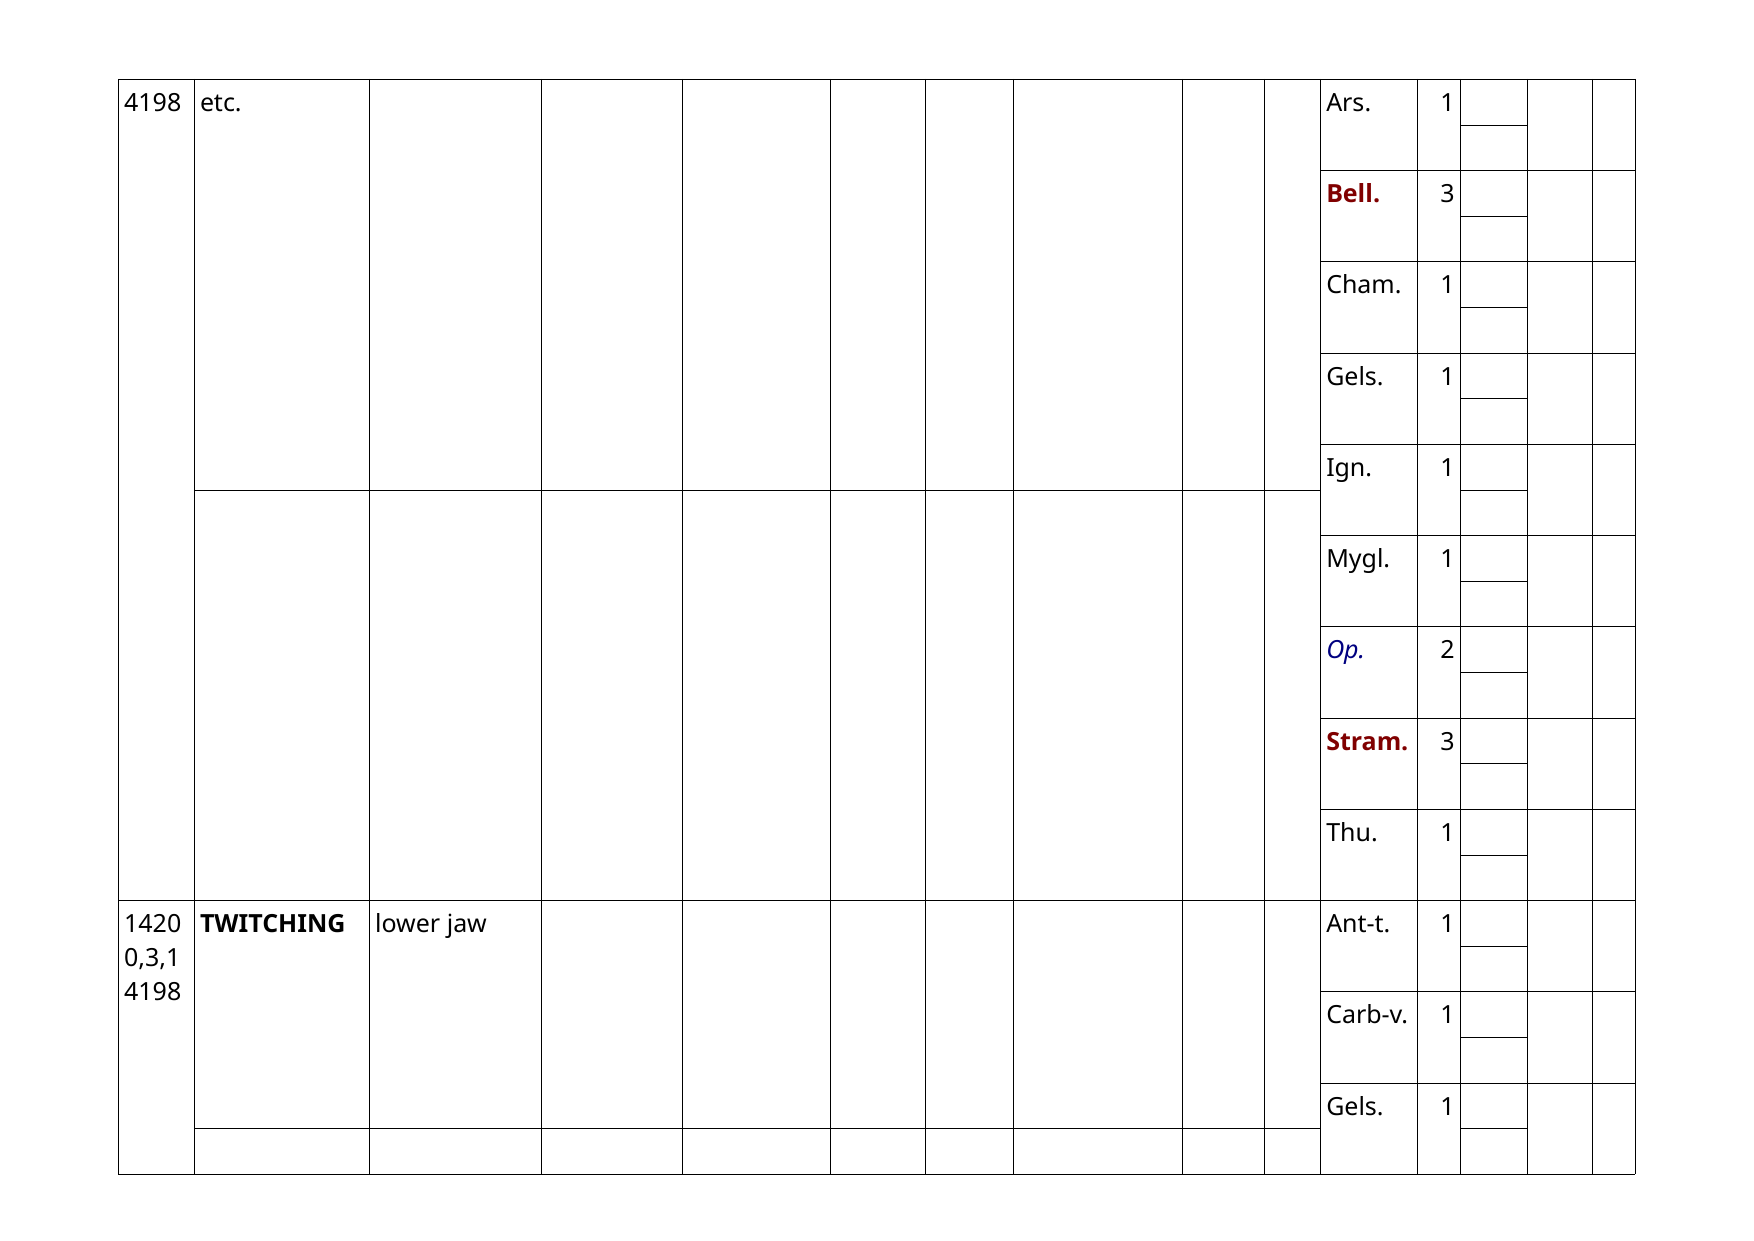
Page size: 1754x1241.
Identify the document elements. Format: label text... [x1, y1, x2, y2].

table_cell 4198 [119, 80, 194, 900]
table_cell Bell. [1321, 171, 1417, 261]
table_cell [1528, 171, 1592, 261]
table_cell [1528, 810, 1592, 900]
table_cell [1461, 1129, 1527, 1174]
table_cell [926, 1129, 1013, 1174]
table_cell [1461, 171, 1527, 216]
table_cell [1528, 445, 1592, 535]
table_cell Ars. [1321, 80, 1417, 170]
table_cell 3 [1418, 719, 1460, 809]
table_cell Ign. [1321, 445, 1417, 535]
table_cell [1593, 262, 1635, 353]
table_cell [1461, 399, 1527, 444]
table_cell [195, 1129, 369, 1174]
table_cell [1593, 1084, 1635, 1174]
table_cell 1 [1418, 1084, 1460, 1174]
table_cell [1528, 1084, 1592, 1174]
table_cell [1593, 901, 1635, 991]
table_cell [542, 1129, 682, 1174]
table_cell [926, 80, 1013, 489]
table_cell [831, 80, 925, 489]
table_cell [1461, 308, 1527, 353]
table_cell [1461, 992, 1527, 1037]
table_cell etc. [195, 80, 369, 489]
table_cell [1461, 582, 1527, 626]
table_cell 1 [1418, 536, 1460, 626]
table_cell [1528, 80, 1592, 170]
table_cell [683, 80, 830, 489]
table_cell [1528, 901, 1592, 991]
table_cell [1461, 217, 1527, 261]
table_cell [1183, 901, 1264, 1128]
table_cell 1 [1418, 810, 1460, 900]
table_cell [1265, 1129, 1320, 1174]
table_cell [1461, 764, 1527, 809]
table_cell [1461, 80, 1527, 124]
table_cell [1461, 354, 1527, 398]
table_cell 1 [1418, 992, 1460, 1083]
table_cell [1528, 627, 1592, 718]
table_cell Mygl. [1321, 536, 1417, 626]
table_cell [1265, 80, 1320, 489]
table_cell [1528, 536, 1592, 626]
table_cell [1461, 719, 1527, 763]
table_cell [1265, 901, 1320, 1128]
table_cell Op. [1321, 627, 1417, 718]
table_cell [370, 491, 541, 900]
table_cell 2 [1418, 627, 1460, 718]
table_cell [1593, 719, 1635, 809]
table_cell twitching [195, 901, 369, 1128]
table_cell [1593, 536, 1635, 626]
table_cell 1 [1418, 80, 1460, 170]
table_cell [1528, 992, 1592, 1083]
table_cell [1461, 627, 1527, 672]
table_cell [1593, 80, 1635, 170]
table_cell Ant-t. [1321, 901, 1417, 991]
table_cell 1 [1418, 901, 1460, 991]
table_cell [1461, 445, 1527, 489]
table_cell Stram. [1321, 719, 1417, 809]
table_cell [1593, 171, 1635, 261]
table_cell [1528, 719, 1592, 809]
table_cell Gels. [1321, 354, 1417, 444]
table_cell [831, 1129, 925, 1174]
table_cell [926, 901, 1013, 1128]
table_cell [1183, 1129, 1264, 1174]
table_cell Carb-v. [1321, 992, 1417, 1083]
table_cell [1183, 80, 1264, 489]
table_cell [542, 491, 682, 900]
table_cell [683, 491, 830, 900]
table_cell 1 [1418, 354, 1460, 444]
table_cell [1183, 491, 1264, 900]
table_cell [1593, 354, 1635, 444]
table_cell [683, 1129, 830, 1174]
table_cell [1461, 1038, 1527, 1083]
table_cell [831, 491, 925, 900]
table_cell [195, 491, 369, 900]
table_cell [1461, 673, 1527, 718]
table_cell [1528, 262, 1592, 353]
table_cell [1014, 901, 1182, 1128]
table_cell [1461, 126, 1527, 170]
table_cell [831, 901, 925, 1128]
table_cell Gels. [1321, 1084, 1417, 1174]
table_cell [1461, 491, 1527, 535]
table_cell [1461, 536, 1527, 581]
table_cell 1 [1418, 262, 1460, 353]
table_cell [1593, 810, 1635, 900]
table_cell [1593, 445, 1635, 535]
table_cell [1593, 992, 1635, 1083]
table_cell [683, 901, 830, 1128]
table_cell [1461, 262, 1527, 307]
table_cell [542, 901, 682, 1128]
table_cell [542, 80, 682, 489]
table_cell lower jaw [370, 901, 541, 1128]
table_cell [1461, 1084, 1527, 1128]
table_cell 3 [1418, 171, 1460, 261]
table_cell [1461, 901, 1527, 946]
table_cell [926, 491, 1013, 900]
table_cell [1014, 1129, 1182, 1174]
table_cell 1 [1418, 445, 1460, 535]
table_cell Cham. [1321, 262, 1417, 353]
table_cell [1265, 491, 1320, 900]
table_cell [1528, 354, 1592, 444]
table_cell [1461, 856, 1527, 900]
table_cell [370, 80, 541, 489]
table_cell [1014, 491, 1182, 900]
table_cell [1461, 947, 1527, 991]
table_cell [370, 1129, 541, 1174]
table_cell [1593, 627, 1635, 718]
table_cell 14200,3,14198 [119, 901, 194, 1174]
table_cell Thu. [1321, 810, 1417, 900]
table_cell [1014, 80, 1182, 489]
table_cell [1461, 810, 1527, 854]
